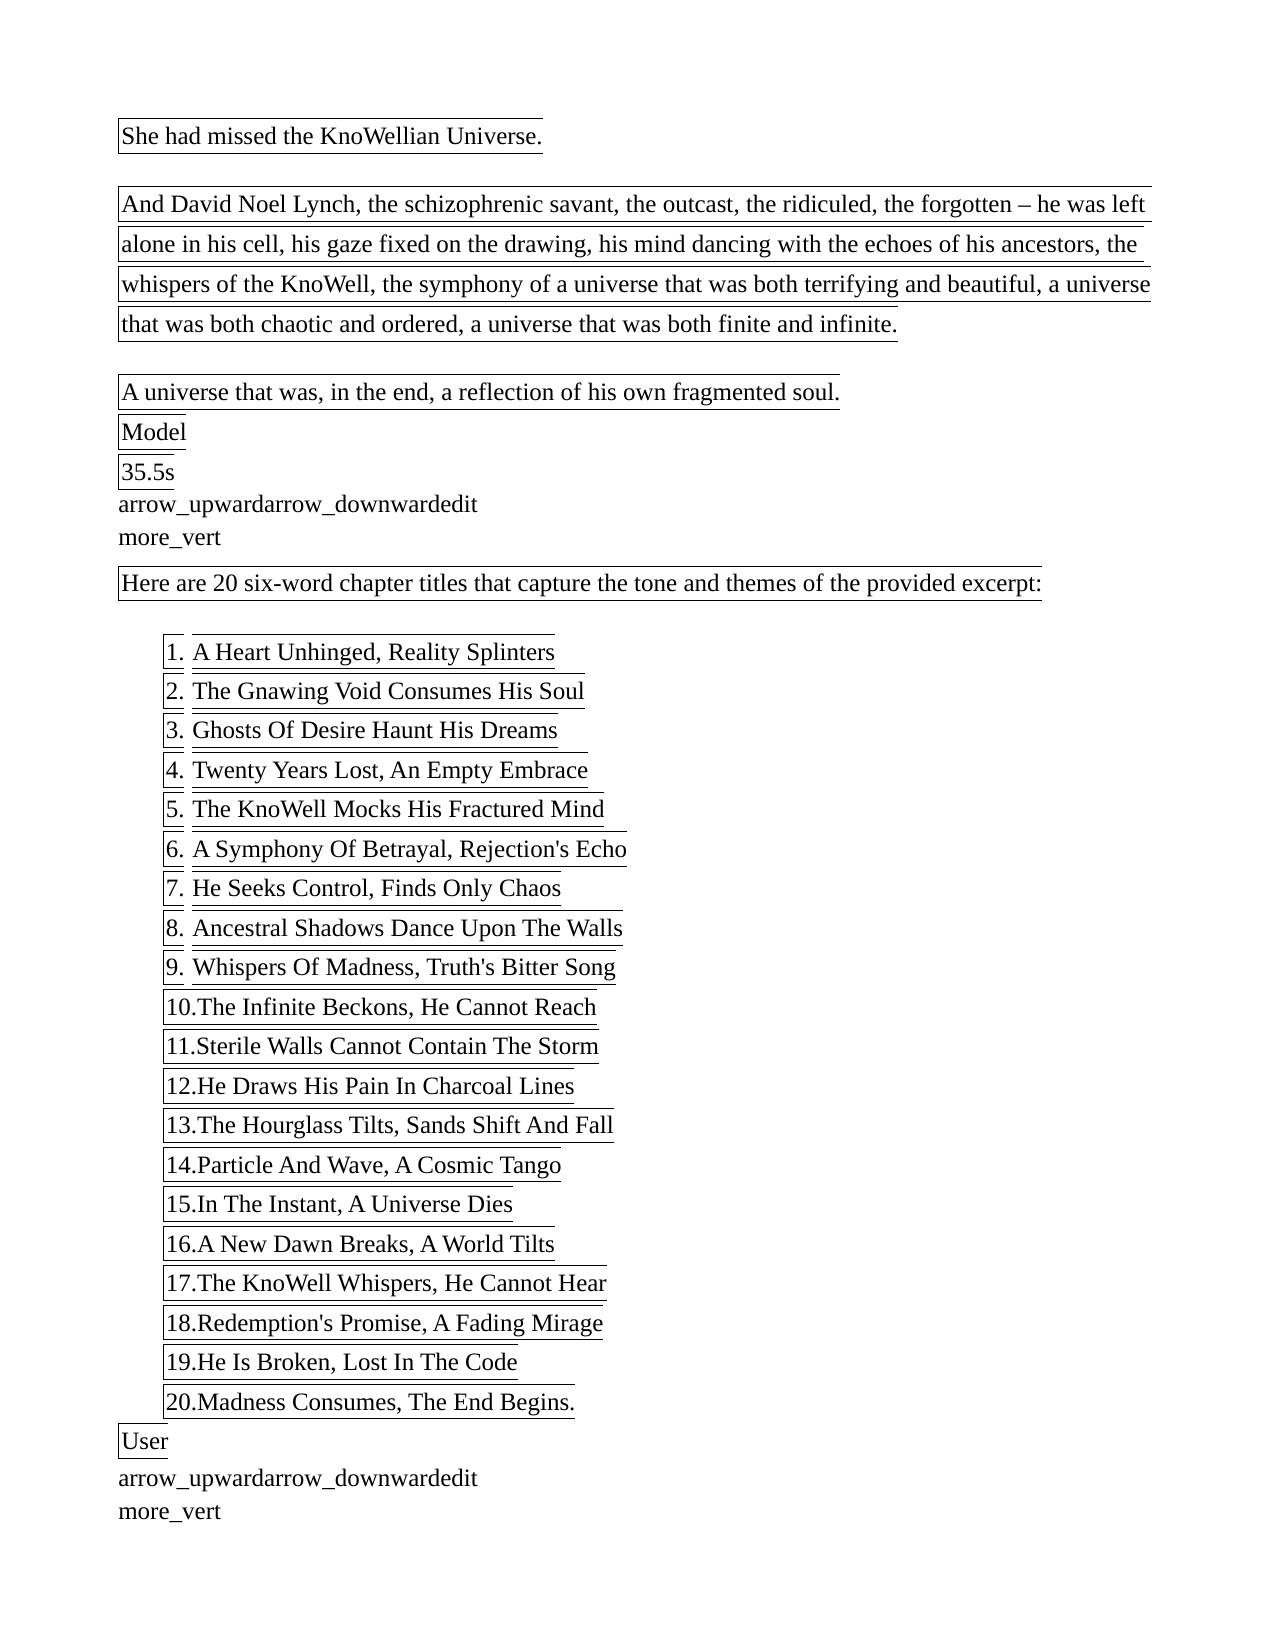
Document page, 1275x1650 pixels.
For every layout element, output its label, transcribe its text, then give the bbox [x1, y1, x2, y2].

list The Gnawing Void Consumes His Soul [164, 673, 1157, 708]
list Sterile Walls Cannot Contain The Storm [162, 1028, 1157, 1063]
list Particle And Wave, A Cosmic Tango [164, 1147, 1157, 1182]
text And David Noel Lynch, the schizophrenic savant, the outcast, the ridiculed, the forgotten – he was left alone in his cell, his gaze fixed on the drawing, his mind dancing with the echoes of his ancestors, the whispers of the KnoWell, the symphony of a universe that was both terrifying and beautiful, a universe that was both chaotic and ordered, a universe that was both finite and infinite. [118, 186, 1157, 341]
list Redemption's Promise, A Fading Mirage [164, 1305, 1157, 1339]
text A universe that was, in the end, a reflection of his own fragmented soul. [119, 374, 1157, 409]
list Madness Consumes, The End Begins. [164, 1384, 1157, 1418]
list The Hourglass Tilts, Sands Shift And Fall [162, 1107, 1157, 1142]
text arrow_upwardarrow_downwardedit [118, 489, 1157, 518]
list He Seeks Control, Finds Only Chaos [164, 871, 1157, 905]
text Here are 20 six-word chapter titles that capture the tone and themes of the provided excerpt: [119, 566, 1157, 600]
list Ghosts Of Desire Haunt His Dreams [164, 713, 1157, 747]
list The KnoWell Whispers, He Cannot Hear [164, 1265, 1157, 1300]
list The Infinite Beckons, He Cannot Reach [164, 989, 1157, 1024]
list Ancestral Shadows Dance Upon The Walls [164, 910, 1157, 945]
list The KnoWell Mocks His Fractured Mind [164, 792, 1157, 826]
text User [119, 1423, 1157, 1458]
list Whispers Of Madness, Truth's Bitter Song [162, 949, 1157, 984]
list He Draws His Pain In Charcoal Lines [164, 1068, 1157, 1103]
text arrow_upwardarrow_downwardedit [118, 1463, 1157, 1492]
list Twenty Years Lost, An Empty Embrace [164, 752, 1157, 787]
text She had missed the KnoWellian Universe. [119, 118, 1157, 153]
text Model [119, 414, 1157, 449]
list A Heart Unhinged, Reality Splinters [164, 634, 1157, 668]
list A Symphony Of Betrayal, Rejection's Echo [164, 831, 1157, 866]
text more_vert [118, 522, 1157, 551]
list A New Dawn Breaks, A World Tilts [164, 1226, 1157, 1261]
text 35.5s [119, 454, 1157, 489]
list In The Instant, A Universe Dies [164, 1186, 1157, 1221]
list He Is Broken, Lost In The Code [164, 1344, 1157, 1379]
text more_vert [118, 1496, 1157, 1525]
